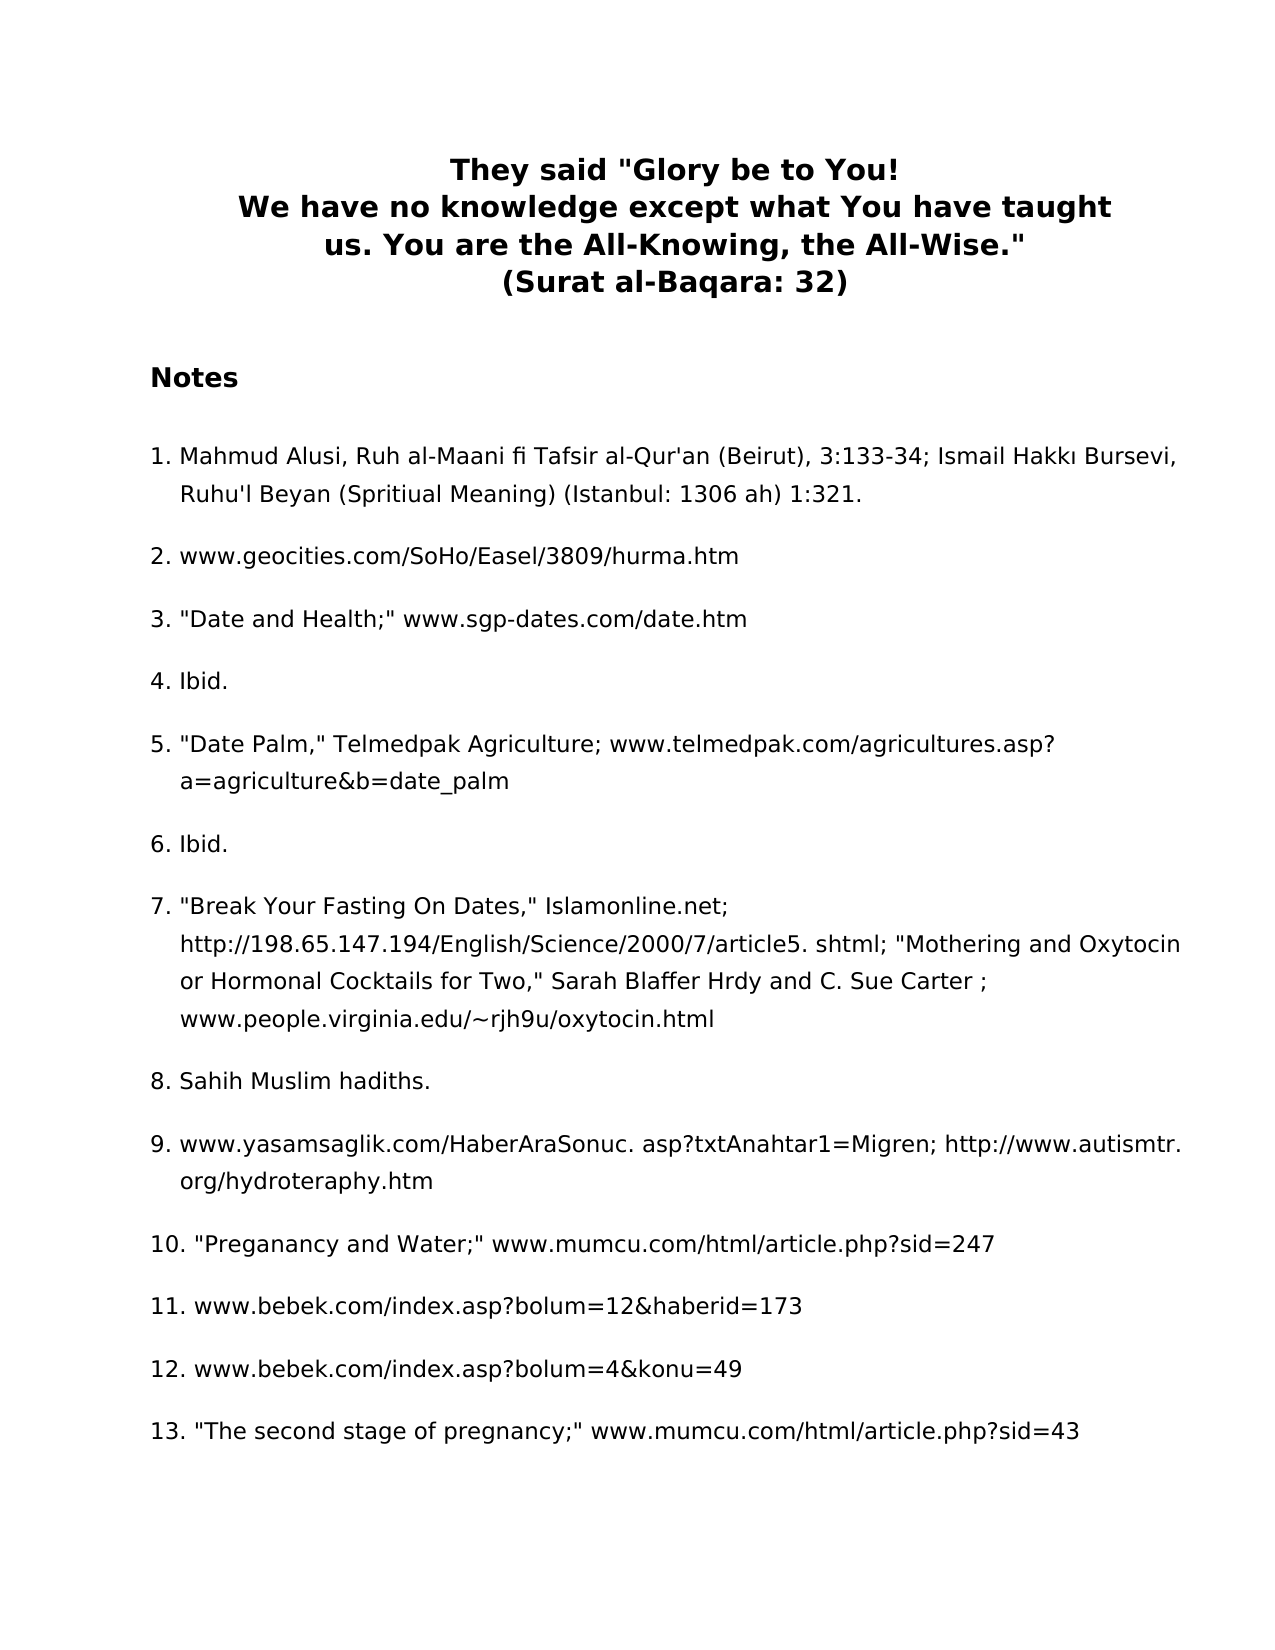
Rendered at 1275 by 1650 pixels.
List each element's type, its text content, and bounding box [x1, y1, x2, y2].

text 13. "The second stage of pregnancy;" www.mumcu.com/html/article.php?sid=43 [150, 1410, 1200, 1447]
text 5. "Date Palm," Telmedpak Agriculture; www.telmedpak.com/agricultures.asp?a=agriculture&b=date_palm [150, 722, 1200, 797]
text 11. www.bebek.com/index.asp?bolum=12&haberid=173 [150, 1285, 1200, 1322]
text 2. www.geocities.com/SoHo/Easel/3809/hurma.htm [150, 535, 1200, 572]
text 3. "Date and Health;" www.sgp-dates.com/date.htm [150, 597, 1200, 635]
text 12. www.bebek.com/index.asp?bolum=4&konu=49 [150, 1347, 1200, 1385]
text 6. Ibid. [150, 822, 1200, 860]
text 8. Sahih Muslim hadiths. [150, 1060, 1200, 1097]
text 7. "Break Your Fasting On Dates," Islamonline.net; http://198.65.147.194/English/Science/2000/7/article5. shtml; "Mothering and Oxytocin or Hormonal Cocktails for Two," Sarah Blaffer Hrdy and C. Sue Carter ; www.people.virginia.edu/~rjh9u/oxytocin.html [150, 885, 1200, 1035]
text They said "Glory be to You! We have no knowledge except what You have taught us. You are the All-Knowing, the All-Wise." (Surat al-Baqara: 32) [150, 150, 1200, 300]
text 10. "Preganancy and Water;" www.mumcu.com/html/article.php?sid=247 [150, 1222, 1200, 1260]
subtitle Notes [150, 362, 1200, 394]
text 1. Mahmud Alusi, Ruh al-Maani fi Tafsir al-Qur'an (Beirut), 3:133-34; Ismail Hakkı Bursevi, Ruhu'l Beyan (Spritiual Meaning) (Istanbul: 1306 ah) 1:321. [150, 435, 1200, 510]
text 9. www.yasamsaglik.com/HaberAraSonuc. asp?txtAnahtar1=Migren; http://www.autismtr. org/hydroteraphy.htm [150, 1122, 1200, 1197]
text 4. Ibid. [150, 660, 1200, 697]
